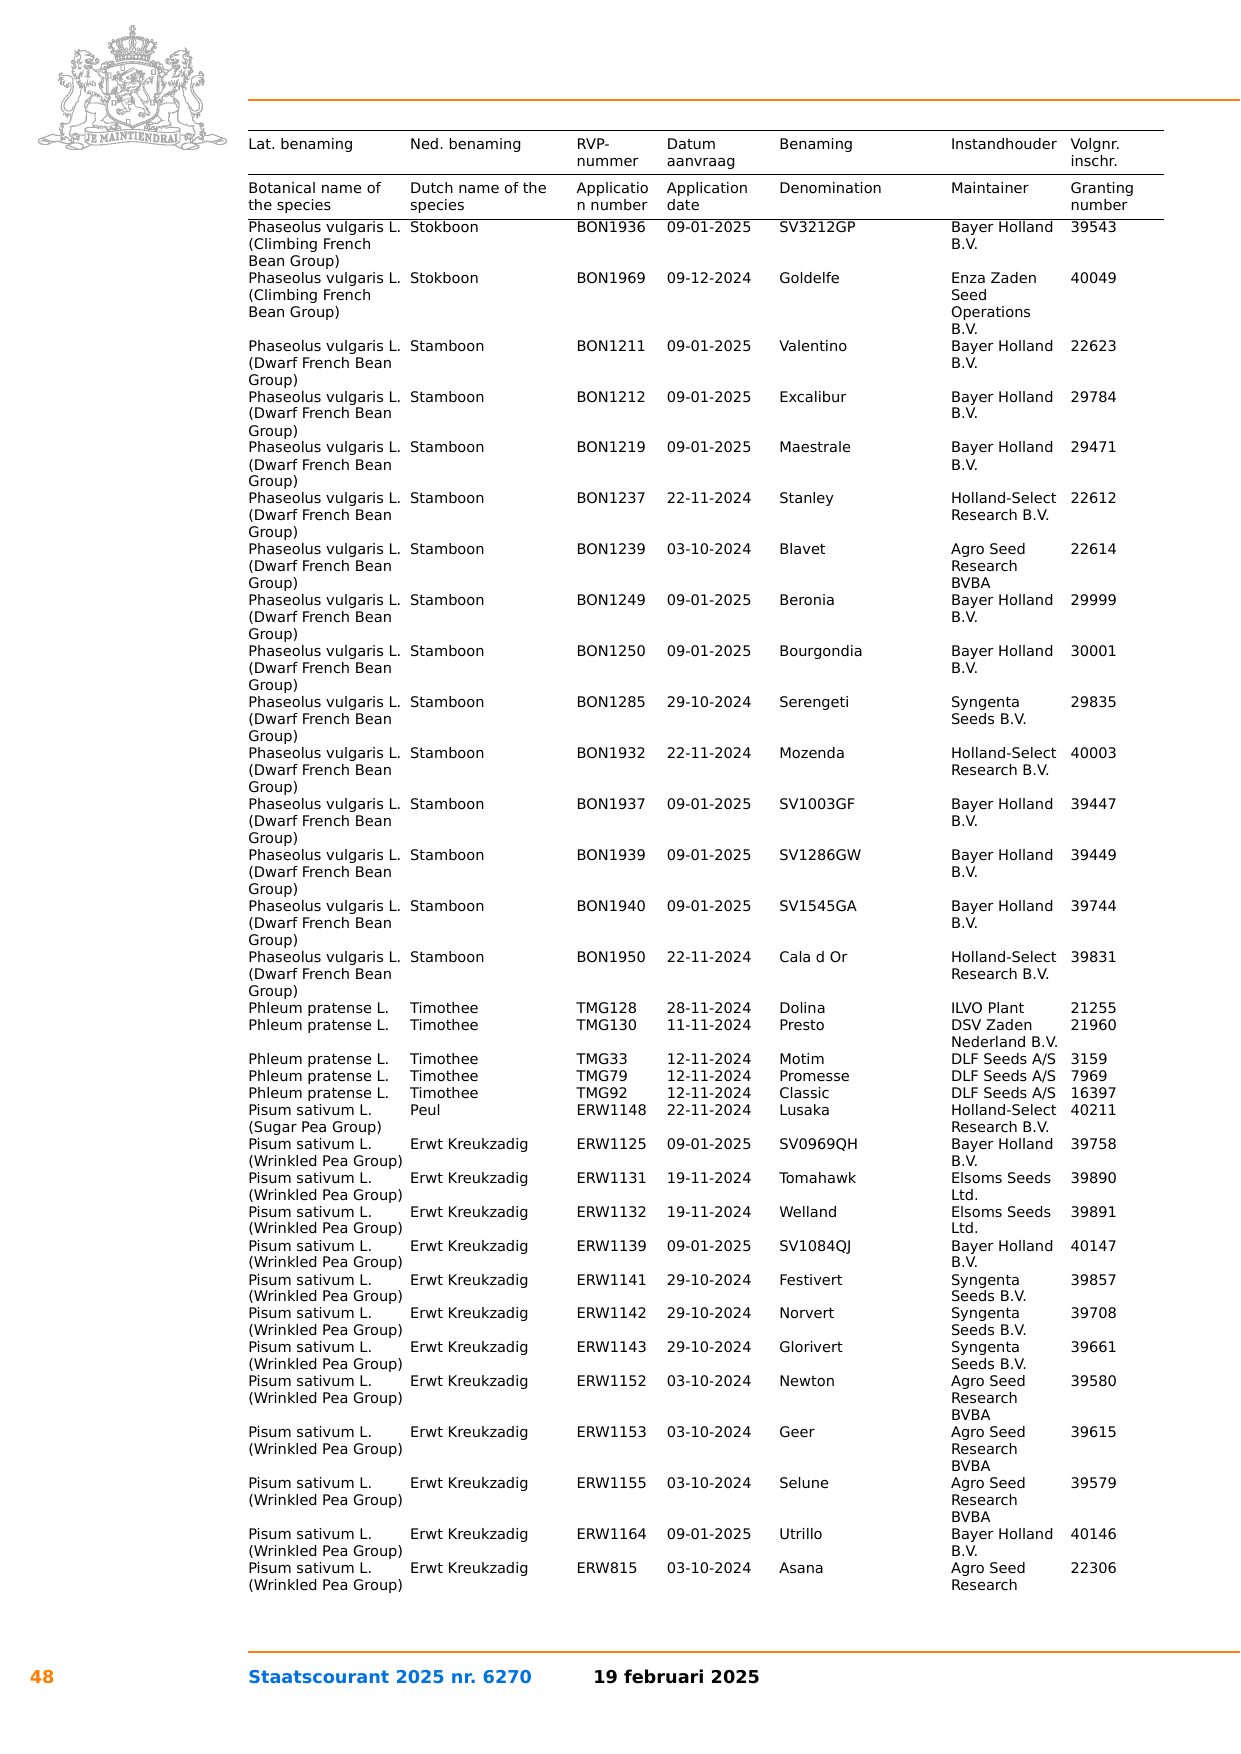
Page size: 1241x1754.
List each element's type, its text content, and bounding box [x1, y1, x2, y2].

table_cell 22-11-2024 [661, 490, 773, 541]
table_cell 30001 [1065, 643, 1163, 694]
table_cell BON1969 [570, 270, 661, 337]
table_cell Holland-Select Research B.V. [945, 1102, 1064, 1136]
table_cell Maintainer [945, 175, 1064, 219]
table_cell Maestrale [773, 439, 945, 490]
table_cell 39708 [1065, 1305, 1163, 1339]
table_cell Bayer Holland B.V. [945, 1526, 1064, 1560]
table_cell 39831 [1065, 949, 1163, 1000]
table_cell SV1003GF [773, 796, 945, 847]
table_cell Asana [773, 1560, 945, 1594]
table_cell Stamboon [404, 592, 570, 643]
table_cell 09-01-2025 [661, 439, 773, 490]
table_cell Phaseolus vulgaris L. (Climbing French Bean Group) [248, 220, 404, 269]
table_cell ERW1152 [570, 1373, 661, 1424]
table_cell 7969 [1065, 1068, 1163, 1084]
table_cell TMG79 [570, 1068, 661, 1084]
table_cell 09-01-2025 [661, 592, 773, 643]
table_cell BON1219 [570, 439, 661, 490]
table_cell Timothee [404, 1017, 570, 1051]
table_cell 29471 [1065, 439, 1163, 490]
table_cell Phaseolus vulgaris L. (Climbing French Bean Group) [248, 270, 404, 337]
table_cell Syngenta Seeds B.V. [945, 1339, 1064, 1373]
table_cell 39857 [1065, 1271, 1163, 1305]
table_cell BON1936 [570, 220, 661, 269]
table_header Volgnr. inschr. [1065, 131, 1163, 174]
table_header Instandhouder [945, 131, 1064, 174]
table_cell BON1237 [570, 490, 661, 541]
table_cell 22612 [1065, 490, 1163, 541]
table_cell Stamboon [404, 541, 570, 592]
table_cell Erwt Kreukzadig [404, 1475, 570, 1526]
table_cell BON1239 [570, 541, 661, 592]
table_header Ned. benaming [404, 131, 570, 174]
table_cell 40211 [1065, 1102, 1163, 1136]
table_cell Phaseolus vulgaris L. (Dwarf French Bean Group) [248, 898, 404, 949]
table_cell 09-01-2025 [661, 1238, 773, 1271]
table_cell Granting number [1065, 175, 1163, 219]
table_cell 40146 [1065, 1526, 1163, 1560]
table_cell ERW1153 [570, 1424, 661, 1475]
table_cell SV0969QH [773, 1136, 945, 1169]
table_cell 39543 [1065, 220, 1163, 269]
table_cell 22-11-2024 [661, 1102, 773, 1136]
table_cell Erwt Kreukzadig [404, 1373, 570, 1424]
table_cell 03-10-2024 [661, 1560, 773, 1594]
table_cell Bayer Holland B.V. [945, 439, 1064, 490]
table_cell TMG92 [570, 1085, 661, 1102]
table_cell 22-11-2024 [661, 745, 773, 796]
table_cell Phaseolus vulgaris L. (Dwarf French Bean Group) [248, 694, 404, 745]
table_cell SV3212GP [773, 220, 945, 269]
table_cell ERW1164 [570, 1526, 661, 1560]
table_cell Pisum sativum L. (Wrinkled Pea Group) [248, 1526, 404, 1560]
table_cell SV1084QJ [773, 1238, 945, 1271]
table_cell ERW1142 [570, 1305, 661, 1339]
table_cell ERW1148 [570, 1102, 661, 1136]
table_cell BON1932 [570, 745, 661, 796]
table_cell Botanical name of the species [248, 175, 404, 219]
table_cell DLF Seeds A/S [945, 1051, 1064, 1068]
table_cell Erwt Kreukzadig [404, 1339, 570, 1373]
table_cell Timothee [404, 1085, 570, 1102]
table_cell 3159 [1065, 1051, 1163, 1068]
table_cell Erwt Kreukzadig [404, 1526, 570, 1560]
table_cell Dutch name of the species [404, 175, 570, 219]
table_cell 03-10-2024 [661, 1373, 773, 1424]
table_cell 09-12-2024 [661, 270, 773, 337]
table_cell Erwt Kreukzadig [404, 1136, 570, 1169]
table_cell 39579 [1065, 1475, 1163, 1526]
table_cell Serengeti [773, 694, 945, 745]
table_cell Pisum sativum L. (Wrinkled Pea Group) [248, 1271, 404, 1305]
table_cell Phaseolus vulgaris L. (Dwarf French Bean Group) [248, 592, 404, 643]
table_cell 40147 [1065, 1238, 1163, 1271]
table_cell TMG128 [570, 1000, 661, 1017]
table_cell 29999 [1065, 592, 1163, 643]
table_cell 09-01-2025 [661, 1136, 773, 1169]
table_header Datum aanvraag [661, 131, 773, 174]
table_cell Agro Seed Research BVBA [945, 1373, 1064, 1424]
table_cell 19-11-2024 [661, 1204, 773, 1237]
table_cell Blavet [773, 541, 945, 592]
table_cell 09-01-2025 [661, 898, 773, 949]
table_cell 29-10-2024 [661, 1271, 773, 1305]
table_cell Motim [773, 1051, 945, 1068]
table_cell 21255 [1065, 1000, 1163, 1017]
table_cell Mozenda [773, 745, 945, 796]
table_cell 39758 [1065, 1136, 1163, 1169]
table_cell BON1285 [570, 694, 661, 745]
table_cell Stanley [773, 490, 945, 541]
table_cell BON1211 [570, 338, 661, 388]
table_cell Goldelfe [773, 270, 945, 337]
table_cell Agro Seed Research [945, 1560, 1064, 1594]
table_cell DLF Seeds A/S [945, 1068, 1064, 1084]
table_cell 12-11-2024 [661, 1085, 773, 1102]
table_cell Syngenta Seeds B.V. [945, 694, 1064, 745]
table_cell Stamboon [404, 490, 570, 541]
table_cell Erwt Kreukzadig [404, 1305, 570, 1339]
table_cell Newton [773, 1373, 945, 1424]
table_cell 09-01-2025 [661, 847, 773, 898]
table_cell 29835 [1065, 694, 1163, 745]
table_cell Phaseolus vulgaris L. (Dwarf French Bean Group) [248, 796, 404, 847]
table_cell Pisum sativum L. (Wrinkled Pea Group) [248, 1204, 404, 1237]
table_cell DSV Zaden Nederland B.V. [945, 1017, 1064, 1051]
table_cell Holland-Select Research B.V. [945, 949, 1064, 1000]
table_cell Promesse [773, 1068, 945, 1084]
table_cell 39891 [1065, 1204, 1163, 1237]
table_cell ERW1132 [570, 1204, 661, 1237]
table_cell Beronia [773, 592, 945, 643]
table_cell 21960 [1065, 1017, 1163, 1051]
table_cell Stamboon [404, 389, 570, 439]
table_cell Erwt Kreukzadig [404, 1170, 570, 1203]
table_cell Phleum pratense L. [248, 1068, 404, 1084]
table_cell Phleum pratense L. [248, 1051, 404, 1068]
table_cell 29784 [1065, 389, 1163, 439]
table_cell 39661 [1065, 1339, 1163, 1373]
table_cell ERW1141 [570, 1271, 661, 1305]
table_cell Holland-Select Research B.V. [945, 745, 1064, 796]
table_cell Stamboon [404, 694, 570, 745]
table_cell Bayer Holland B.V. [945, 592, 1064, 643]
table_cell Syngenta Seeds B.V. [945, 1271, 1064, 1305]
table_header RVP-nummer [570, 131, 661, 174]
table_cell Classic [773, 1085, 945, 1102]
table_cell Phleum pratense L. [248, 1017, 404, 1051]
table_cell 22-11-2024 [661, 949, 773, 1000]
table_cell SV1286GW [773, 847, 945, 898]
table_cell Tomahawk [773, 1170, 945, 1203]
table_cell Elsoms Seeds Ltd. [945, 1204, 1064, 1237]
table_cell Bayer Holland B.V. [945, 796, 1064, 847]
table_cell Phaseolus vulgaris L. (Dwarf French Bean Group) [248, 389, 404, 439]
table_cell ERW1143 [570, 1339, 661, 1373]
table_cell 28-11-2024 [661, 1000, 773, 1017]
table_cell Selune [773, 1475, 945, 1526]
table_cell Erwt Kreukzadig [404, 1424, 570, 1475]
table_cell 39615 [1065, 1424, 1163, 1475]
table_cell Erwt Kreukzadig [404, 1271, 570, 1305]
table_cell Cala d Or [773, 949, 945, 1000]
table_cell 03-10-2024 [661, 541, 773, 592]
table_cell Timothee [404, 1051, 570, 1068]
table_cell Holland-Select Research B.V. [945, 490, 1064, 541]
table_cell ERW1125 [570, 1136, 661, 1169]
table_cell 12-11-2024 [661, 1051, 773, 1068]
table_cell Stamboon [404, 949, 570, 1000]
table_cell SV1545GA [773, 898, 945, 949]
table_cell Application date [661, 175, 773, 219]
table_cell ERW1131 [570, 1170, 661, 1203]
table_cell 40003 [1065, 745, 1163, 796]
table_cell 11-11-2024 [661, 1017, 773, 1051]
table_cell 09-01-2025 [661, 1526, 773, 1560]
table_cell 40049 [1065, 270, 1163, 337]
table_cell 39744 [1065, 898, 1163, 949]
table_cell Stamboon [404, 338, 570, 388]
table_header Lat. benaming [248, 131, 404, 174]
table_cell Bayer Holland B.V. [945, 1238, 1064, 1271]
table_cell Stamboon [404, 643, 570, 694]
table_cell 16397 [1065, 1085, 1163, 1102]
table_cell Pisum sativum L. (Sugar Pea Group) [248, 1102, 404, 1136]
table_cell 29-10-2024 [661, 1305, 773, 1339]
table_cell BON1950 [570, 949, 661, 1000]
table_cell Bayer Holland B.V. [945, 389, 1064, 439]
table_cell Stamboon [404, 796, 570, 847]
table_cell Elsoms Seeds Ltd. [945, 1170, 1064, 1203]
table_cell Bayer Holland B.V. [945, 338, 1064, 388]
table_cell Stamboon [404, 847, 570, 898]
table_cell ERW1139 [570, 1238, 661, 1271]
table_cell Application number [570, 175, 661, 219]
table_cell Bayer Holland B.V. [945, 898, 1064, 949]
table_cell TMG130 [570, 1017, 661, 1051]
table_cell 09-01-2025 [661, 796, 773, 847]
table_cell Festivert [773, 1271, 945, 1305]
table_cell Stokboon [404, 270, 570, 337]
table_header Benaming [773, 131, 945, 174]
table_cell BON1250 [570, 643, 661, 694]
table_cell Agro Seed Research BVBA [945, 1424, 1064, 1475]
table_cell 03-10-2024 [661, 1424, 773, 1475]
table_cell 22306 [1065, 1560, 1163, 1594]
table_cell Erwt Kreukzadig [404, 1560, 570, 1594]
table_cell Lusaka [773, 1102, 945, 1136]
table_cell Norvert [773, 1305, 945, 1339]
table_cell 09-01-2025 [661, 338, 773, 388]
table_cell BON1940 [570, 898, 661, 949]
table_cell Bayer Holland B.V. [945, 643, 1064, 694]
table_cell Enza Zaden Seed Operations B.V. [945, 270, 1064, 337]
table_cell Pisum sativum L. (Wrinkled Pea Group) [248, 1339, 404, 1373]
table_cell Bayer Holland B.V. [945, 1136, 1064, 1169]
table_cell 19-11-2024 [661, 1170, 773, 1203]
table_cell Stamboon [404, 439, 570, 490]
table_cell 39580 [1065, 1373, 1163, 1424]
table_cell Phleum pratense L. [248, 1000, 404, 1017]
table_cell Dolina [773, 1000, 945, 1017]
table_cell ERW1155 [570, 1475, 661, 1526]
table_cell Agro Seed Research BVBA [945, 541, 1064, 592]
table_cell Phaseolus vulgaris L. (Dwarf French Bean Group) [248, 643, 404, 694]
table_cell Utrillo [773, 1526, 945, 1560]
table_cell Phaseolus vulgaris L. (Dwarf French Bean Group) [248, 745, 404, 796]
table_cell Phaseolus vulgaris L. (Dwarf French Bean Group) [248, 949, 404, 1000]
table_cell BON1937 [570, 796, 661, 847]
table_cell BON1249 [570, 592, 661, 643]
table_cell 39447 [1065, 796, 1163, 847]
table_cell Pisum sativum L. (Wrinkled Pea Group) [248, 1305, 404, 1339]
table_cell Pisum sativum L. (Wrinkled Pea Group) [248, 1136, 404, 1169]
table_cell Syngenta Seeds B.V. [945, 1305, 1064, 1339]
table_cell TMG33 [570, 1051, 661, 1068]
table_cell 39449 [1065, 847, 1163, 898]
table_cell 29-10-2024 [661, 1339, 773, 1373]
table_cell 22623 [1065, 338, 1163, 388]
table_cell BON1939 [570, 847, 661, 898]
table_cell Agro Seed Research BVBA [945, 1475, 1064, 1526]
table_cell Stamboon [404, 898, 570, 949]
table_cell Stamboon [404, 745, 570, 796]
table_cell 39890 [1065, 1170, 1163, 1203]
table_cell Valentino [773, 338, 945, 388]
table_cell Peul [404, 1102, 570, 1136]
table_cell 12-11-2024 [661, 1068, 773, 1084]
table_cell 29-10-2024 [661, 694, 773, 745]
table_cell Pisum sativum L. (Wrinkled Pea Group) [248, 1475, 404, 1526]
table_cell Pisum sativum L. (Wrinkled Pea Group) [248, 1424, 404, 1475]
table_cell Phaseolus vulgaris L. (Dwarf French Bean Group) [248, 490, 404, 541]
table_cell Excalibur [773, 389, 945, 439]
table_cell Glorivert [773, 1339, 945, 1373]
table_cell Pisum sativum L. (Wrinkled Pea Group) [248, 1238, 404, 1271]
table_cell Pisum sativum L. (Wrinkled Pea Group) [248, 1560, 404, 1594]
table_cell Presto [773, 1017, 945, 1051]
table_cell Phaseolus vulgaris L. (Dwarf French Bean Group) [248, 439, 404, 490]
table_cell Timothee [404, 1068, 570, 1084]
table_cell Bayer Holland B.V. [945, 847, 1064, 898]
table_cell 22614 [1065, 541, 1163, 592]
table_cell ERW815 [570, 1560, 661, 1594]
table_cell 09-01-2025 [661, 643, 773, 694]
table_cell Denomination [773, 175, 945, 219]
table_cell Timothee [404, 1000, 570, 1017]
table_cell Phaseolus vulgaris L. (Dwarf French Bean Group) [248, 847, 404, 898]
table_cell Erwt Kreukzadig [404, 1204, 570, 1237]
table_cell 09-01-2025 [661, 389, 773, 439]
table_cell 03-10-2024 [661, 1475, 773, 1526]
table_cell Pisum sativum L. (Wrinkled Pea Group) [248, 1170, 404, 1203]
table_cell DLF Seeds A/S [945, 1085, 1064, 1102]
table_cell 09-01-2025 [661, 220, 773, 269]
table_cell Stokboon [404, 220, 570, 269]
table_cell BON1212 [570, 389, 661, 439]
table_cell Geer [773, 1424, 945, 1475]
table_cell Phaseolus vulgaris L. (Dwarf French Bean Group) [248, 541, 404, 592]
table_cell Erwt Kreukzadig [404, 1238, 570, 1271]
table_cell ILVO Plant [945, 1000, 1064, 1017]
table_cell Phaseolus vulgaris L. (Dwarf French Bean Group) [248, 338, 404, 388]
table_cell Pisum sativum L. (Wrinkled Pea Group) [248, 1373, 404, 1424]
table_cell Bayer Holland B.V. [945, 220, 1064, 269]
picture [38, 25, 227, 150]
table_cell Bourgondia [773, 643, 945, 694]
table_cell Phleum pratense L. [248, 1085, 404, 1102]
table_cell Welland [773, 1204, 945, 1237]
